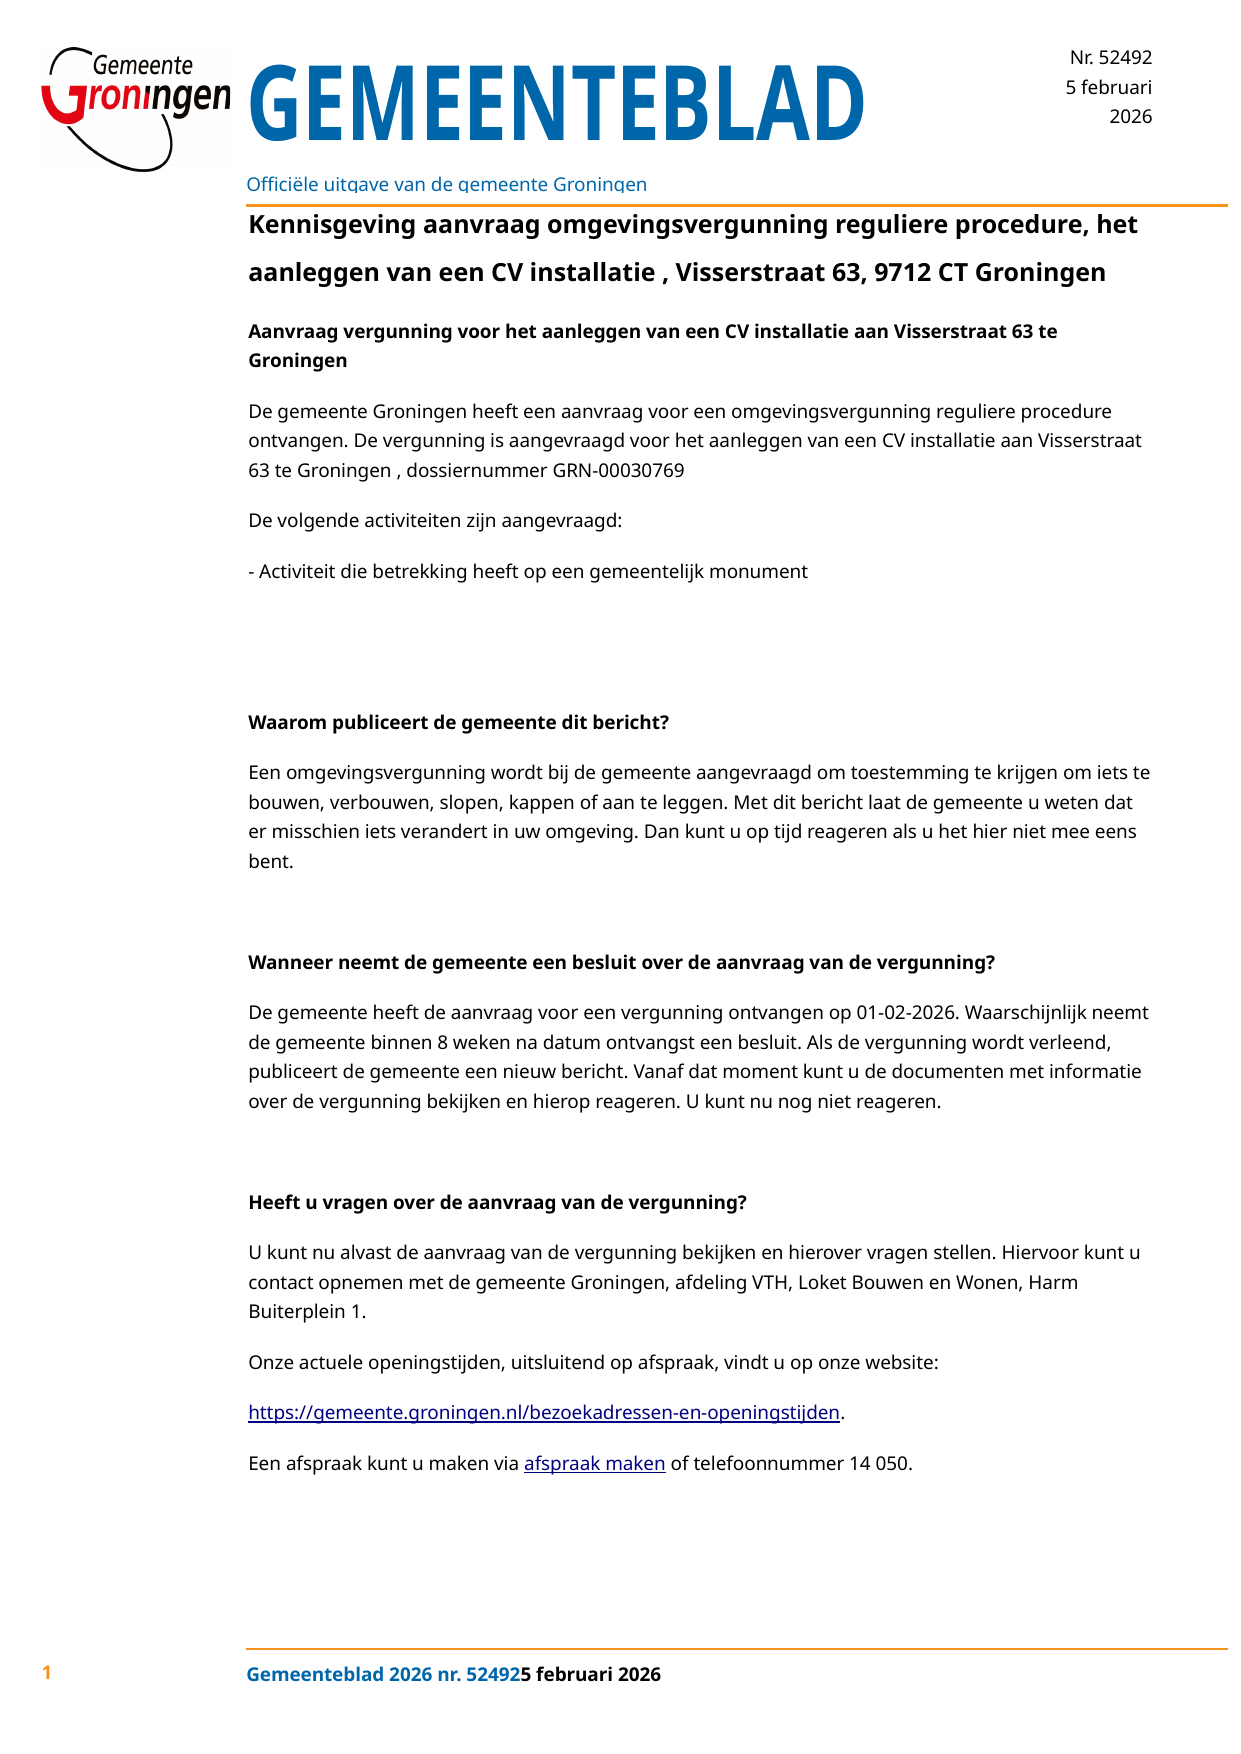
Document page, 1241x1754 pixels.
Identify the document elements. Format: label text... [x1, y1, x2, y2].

text Waarom publiceert de gemeente dit bericht? [248, 709, 1152, 735]
text Wanneer neemt de gemeente een besluit over de aanvraag van de vergunning? [248, 949, 1152, 975]
text Onze actuele openingstijden, uitsluitend op afspraak, vindt u op onze website: [248, 1349, 1152, 1375]
text U kunt nu alvast de aanvraag van de vergunning bekijken en hierover vragen stellen. Hiervoor kunt u contact opnemen met de gemeente Groningen, afdeling VTH, Loket Bouwen en Wonen, Harm Buiterplein 1. [248, 1239, 1152, 1324]
text Een omgevingsvergunning wordt bij de gemeente aangevraagd om toestemming te krijgen om iets te bouwen, verbouwen, slopen, kappen of aan te leggen. Met dit bericht laat de gemeente u weten dat er misschien iets verandert in uw omgeving. Dan kunt u op tijd reageren als u het hier niet mee eens bent. [248, 759, 1152, 874]
text Aanvraag vergunning voor het aanleggen van een CV installatie aan Visserstraat 63 te Groningen [248, 318, 1152, 373]
text https://gemeente.groningen.nl/bezoekadressen-en-openingstijden. [248, 1399, 1152, 1425]
picture [41, 47, 231, 172]
text - Activiteit die betrekking heeft op een gemeentelijk monument [248, 558, 1152, 584]
text De gemeente Groningen heeft een aanvraag voor een omgevingsvergunning reguliere procedure ontvangen. De vergunning is aangevraagd voor het aanleggen van een CV installatie aan Visserstraat 63 te Groningen , dossiernummer GRN-00030769 [248, 398, 1152, 483]
text Een afspraak kunt u maken via afspraak maken of telefoonnummer 14 050. [248, 1450, 1152, 1476]
text Kennisgeving aanvraag omgevingsvergunning reguliere procedure, het aanleggen van een CV installatie , Visserstraat 63, 9712 CT Groningen [248, 207, 1152, 288]
text De volgende activiteiten zijn aangevraagd: [248, 507, 1152, 533]
text Heeft u vragen over de aanvraag van de vergunning? [248, 1189, 1152, 1215]
text De gemeente heeft de aanvraag voor een vergunning ontvangen op 01-02-2026. Waarschijnlijk neemt de gemeente binnen 8 weken na datum ontvangst een besluit. Als de vergunning wordt verleend, publiceert de gemeente een nieuw bericht. Vanaf dat moment kunt u de documenten met informatie over de vergunning bekijken en hierop reageren. U kunt nu nog niet reageren. [248, 999, 1152, 1114]
